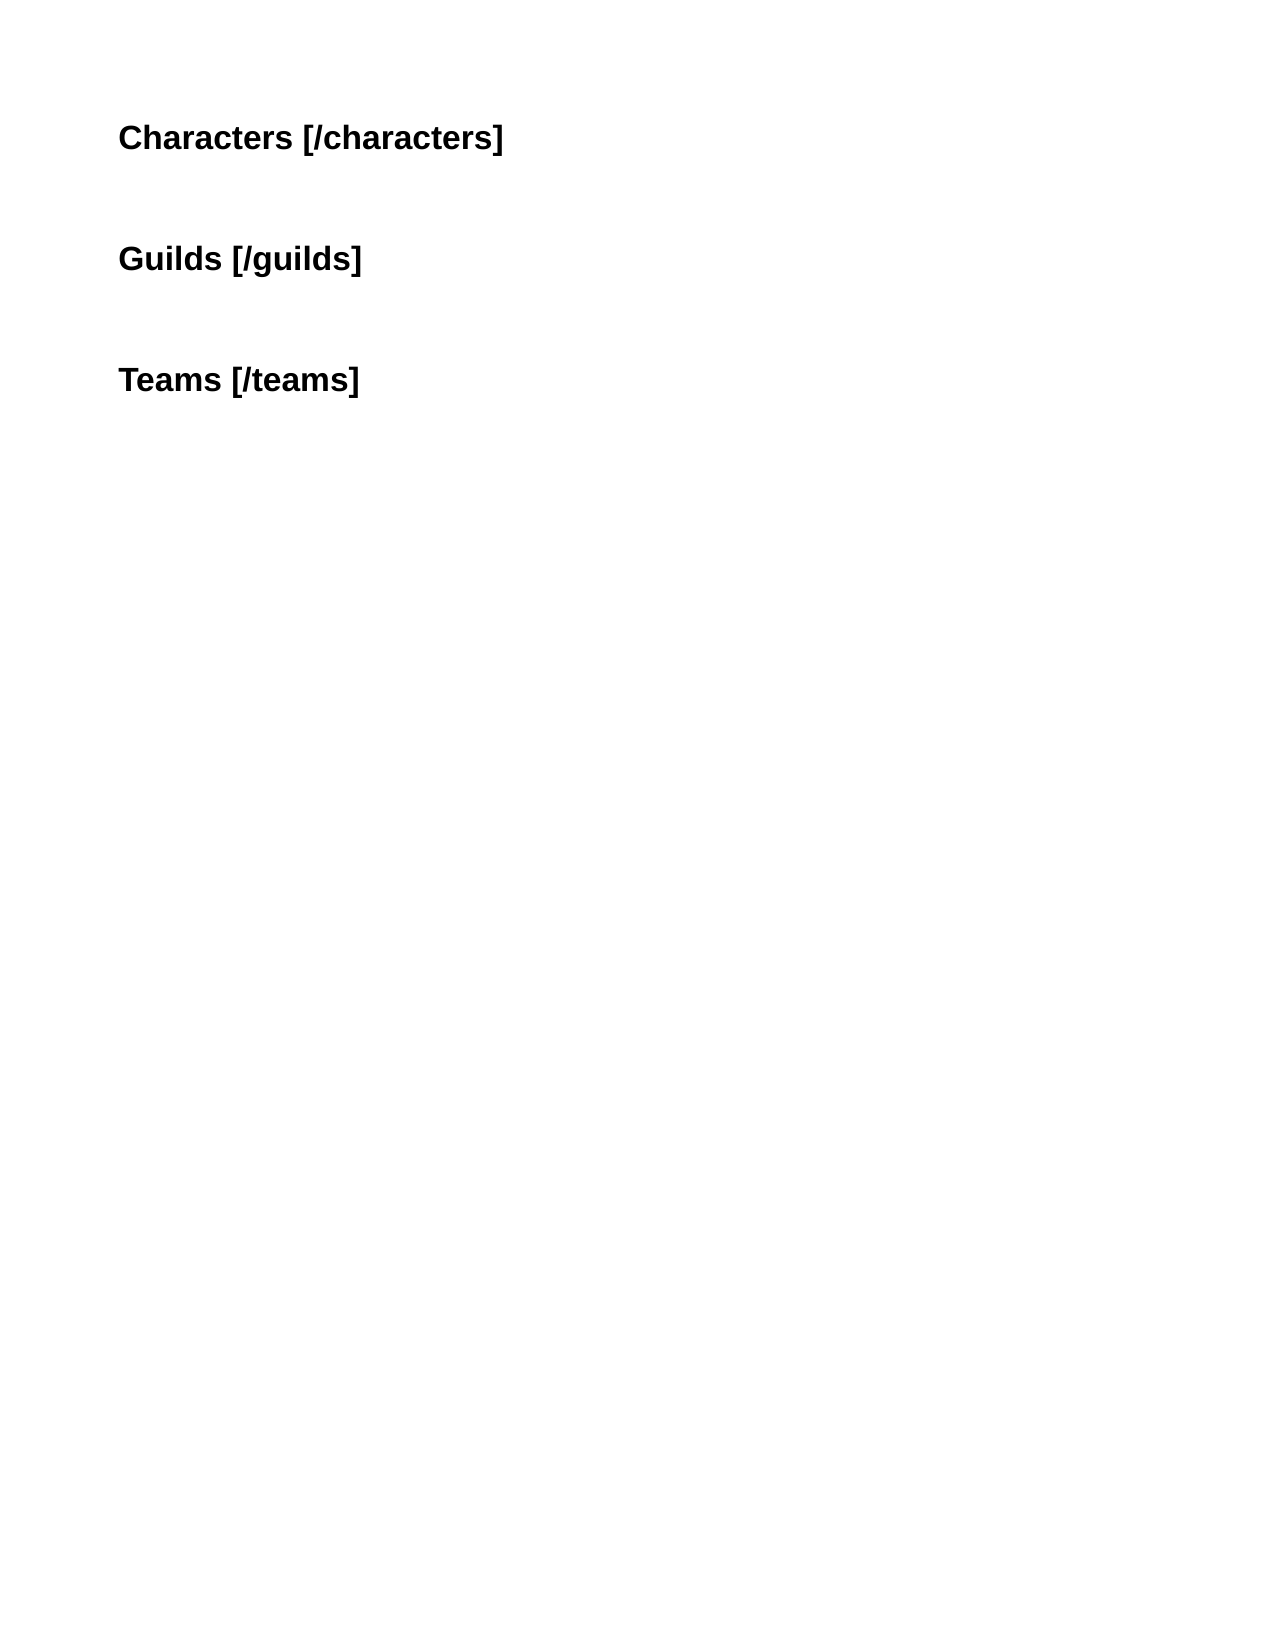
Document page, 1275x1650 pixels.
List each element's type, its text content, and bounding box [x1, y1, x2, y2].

subtitle Characters [/characters] [118, 118, 1157, 157]
subtitle Guilds [/guilds] [118, 239, 1157, 278]
subtitle Teams [/teams] [118, 360, 1157, 399]
